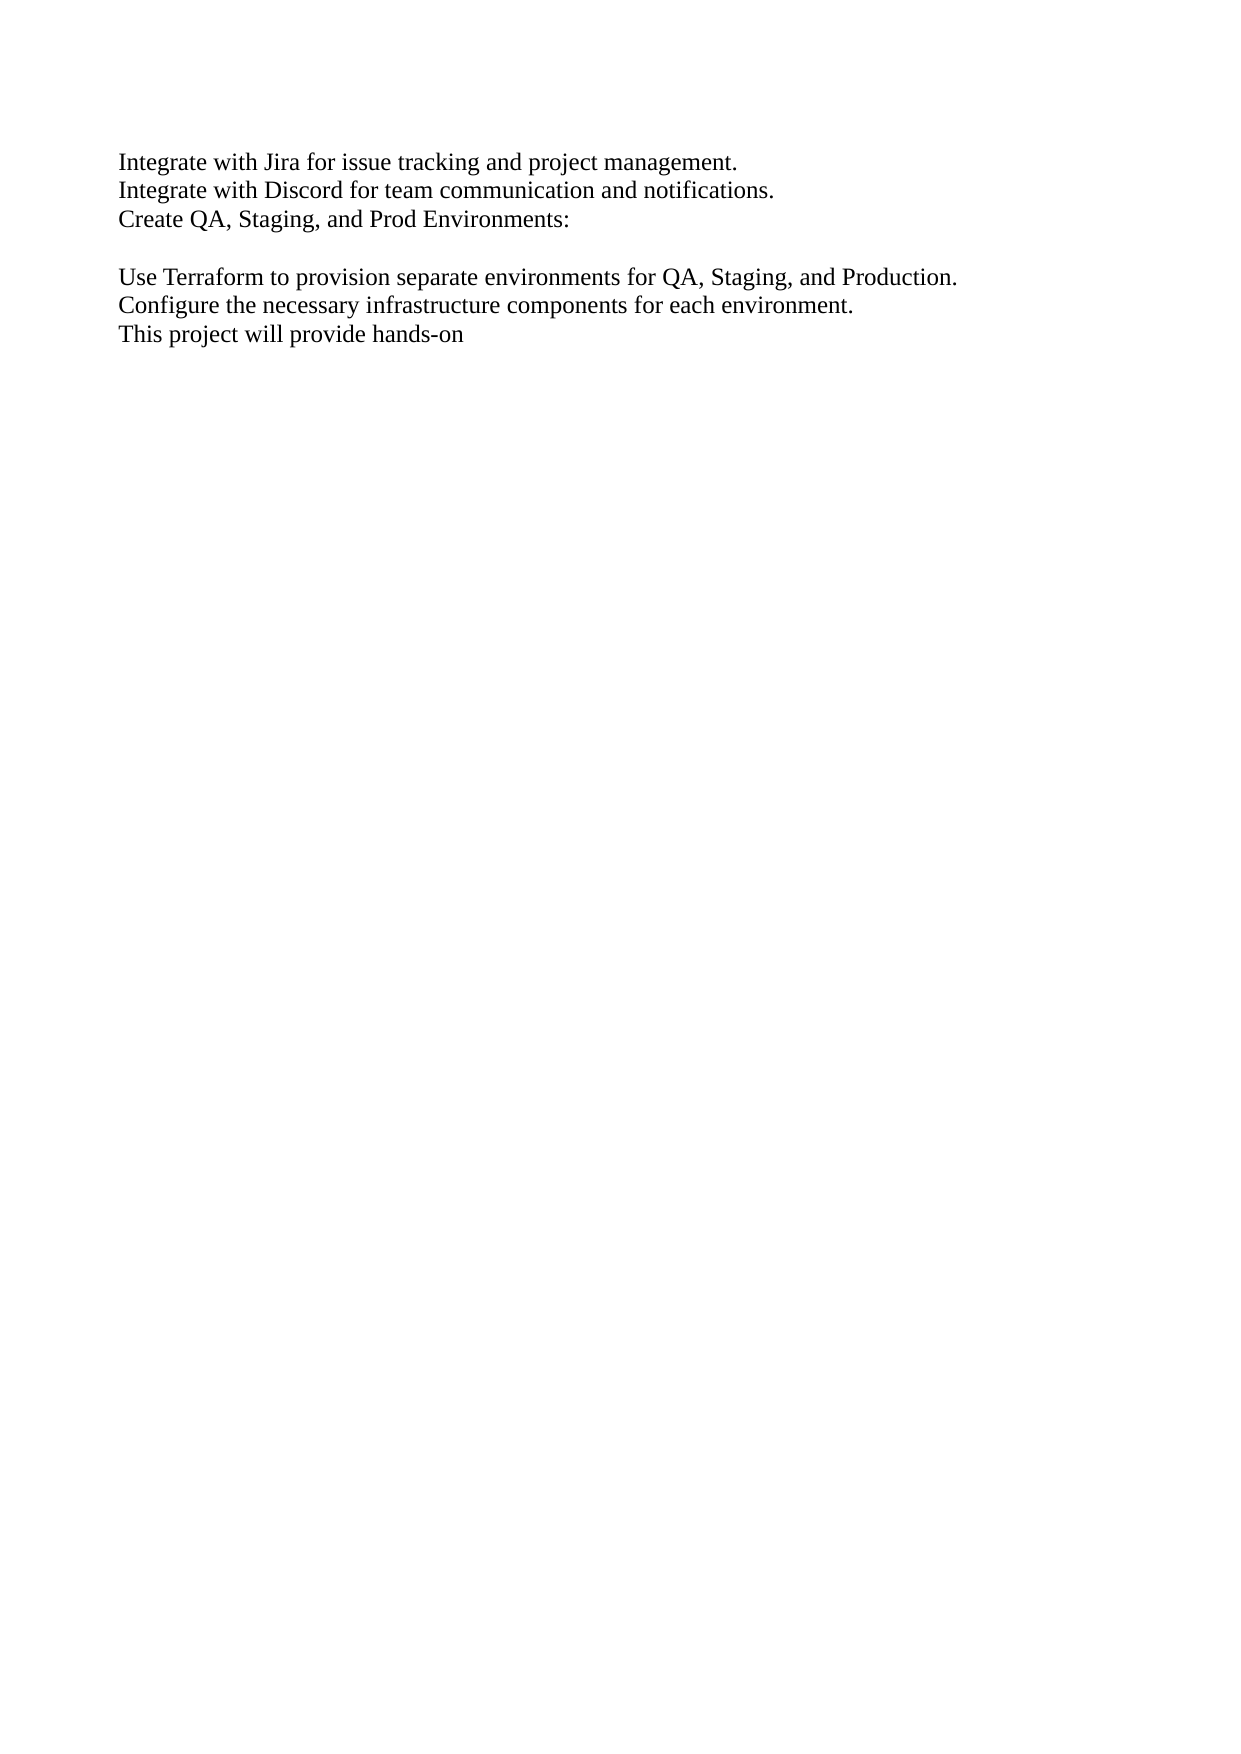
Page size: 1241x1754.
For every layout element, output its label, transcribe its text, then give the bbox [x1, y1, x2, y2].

text Create QA, Staging, and Prod Environments: [118, 204, 1122, 233]
text This project will provide hands-on [118, 319, 1122, 348]
text Integrate with Discord for team communication and notifications. [118, 176, 1122, 204]
text Configure the necessary infrastructure components for each environment. [118, 291, 1122, 319]
text Integrate with Jira for issue tracking and project management. [118, 147, 1122, 176]
text Use Terraform to provision separate environments for QA, Staging, and Production. [118, 262, 1122, 291]
